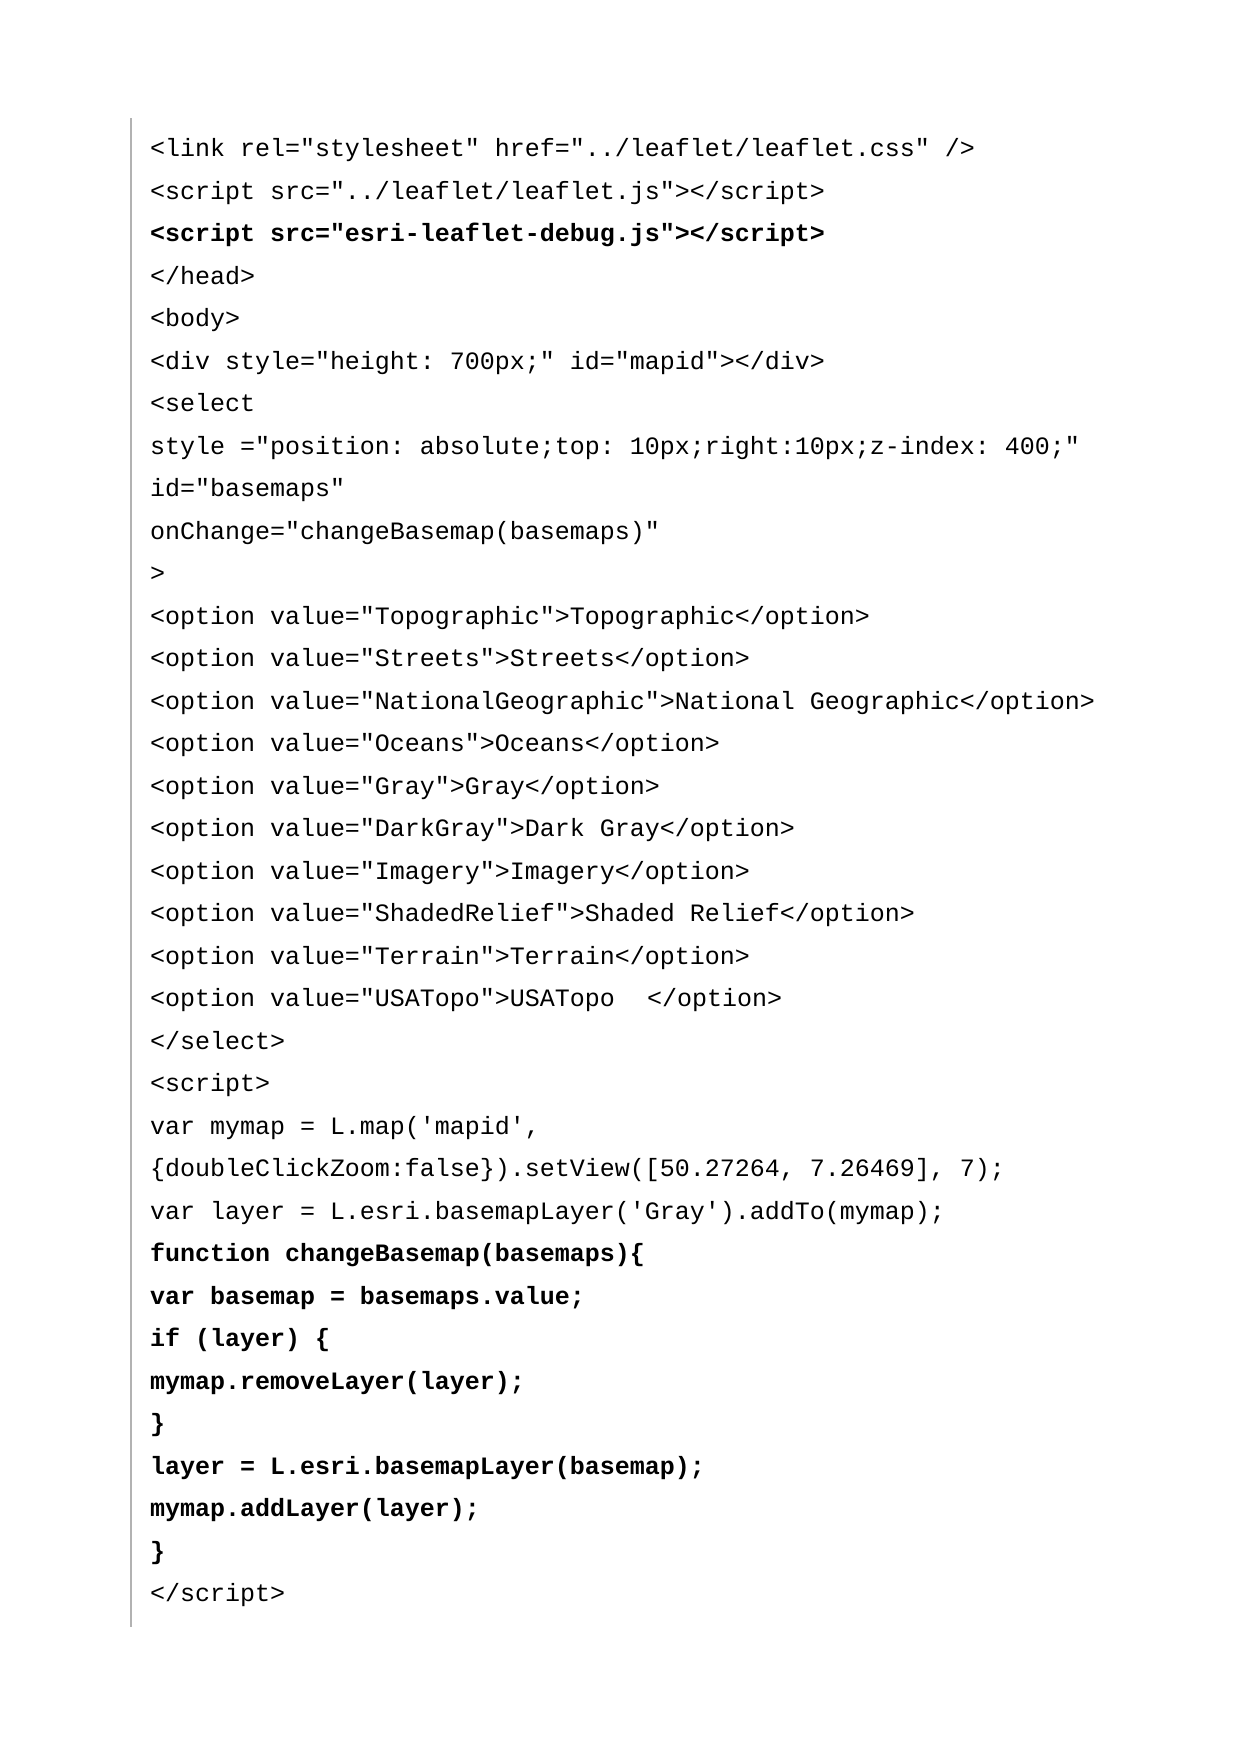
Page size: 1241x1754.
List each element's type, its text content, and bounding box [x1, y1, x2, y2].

text <option value="Terrain">Terrain</option> [132, 926, 1122, 968]
text if (layer) { [132, 1308, 1122, 1351]
text } [132, 1521, 1122, 1563]
text <option value="USATopo">USATopo </option> [132, 968, 1122, 1011]
text <option value="NationalGeographic">National Geographic</option> [132, 671, 1122, 713]
text function changeBasemap(basemaps){ [132, 1223, 1122, 1266]
text > [132, 543, 1122, 586]
text var layer = L.esri.basemapLayer('Gray').addTo(mymap); [132, 1181, 1122, 1223]
text <option value="Topographic">Topographic</option> [132, 586, 1122, 628]
text style ="position: absolute;top: 10px;right:10px;z-index: 400;" [132, 416, 1122, 458]
text mymap.addLayer(layer); [132, 1478, 1122, 1521]
text <link rel="stylesheet" href="../leaflet/leaflet.css" /> [132, 118, 1122, 161]
text <script src="esri-leaflet-debug.js"></script> [132, 203, 1122, 246]
text <option value="Oceans">Oceans</option> [132, 713, 1122, 756]
text <option value="Imagery">Imagery</option> [132, 841, 1122, 883]
text <option value="ShadedRelief">Shaded Relief</option> [132, 883, 1122, 926]
text </head> [132, 246, 1122, 288]
text onChange="changeBasemap(basemaps)" [132, 501, 1122, 543]
text <option value="DarkGray">Dark Gray</option> [132, 798, 1122, 841]
text <script src="../leaflet/leaflet.js"></script> [132, 161, 1122, 203]
text } [132, 1393, 1122, 1436]
text <body> [132, 288, 1122, 331]
text <script> [132, 1053, 1122, 1096]
text var basemap = basemaps.value; [132, 1266, 1122, 1308]
text <div style="height: 700px;" id="mapid"></div> [132, 331, 1122, 373]
text var mymap = L.map('mapid', {doubleClickZoom:false}).setView([50.27264, 7.26469], 7); [132, 1096, 1122, 1181]
text layer = L.esri.basemapLayer(basemap); [132, 1436, 1122, 1478]
text </script> [132, 1563, 1122, 1627]
text <select [132, 373, 1122, 416]
text <option value="Gray">Gray</option> [132, 756, 1122, 798]
text id="basemaps" [132, 458, 1122, 501]
text mymap.removeLayer(layer); [132, 1351, 1122, 1393]
text <option value="Streets">Streets</option> [132, 628, 1122, 671]
text </select> [132, 1011, 1122, 1053]
